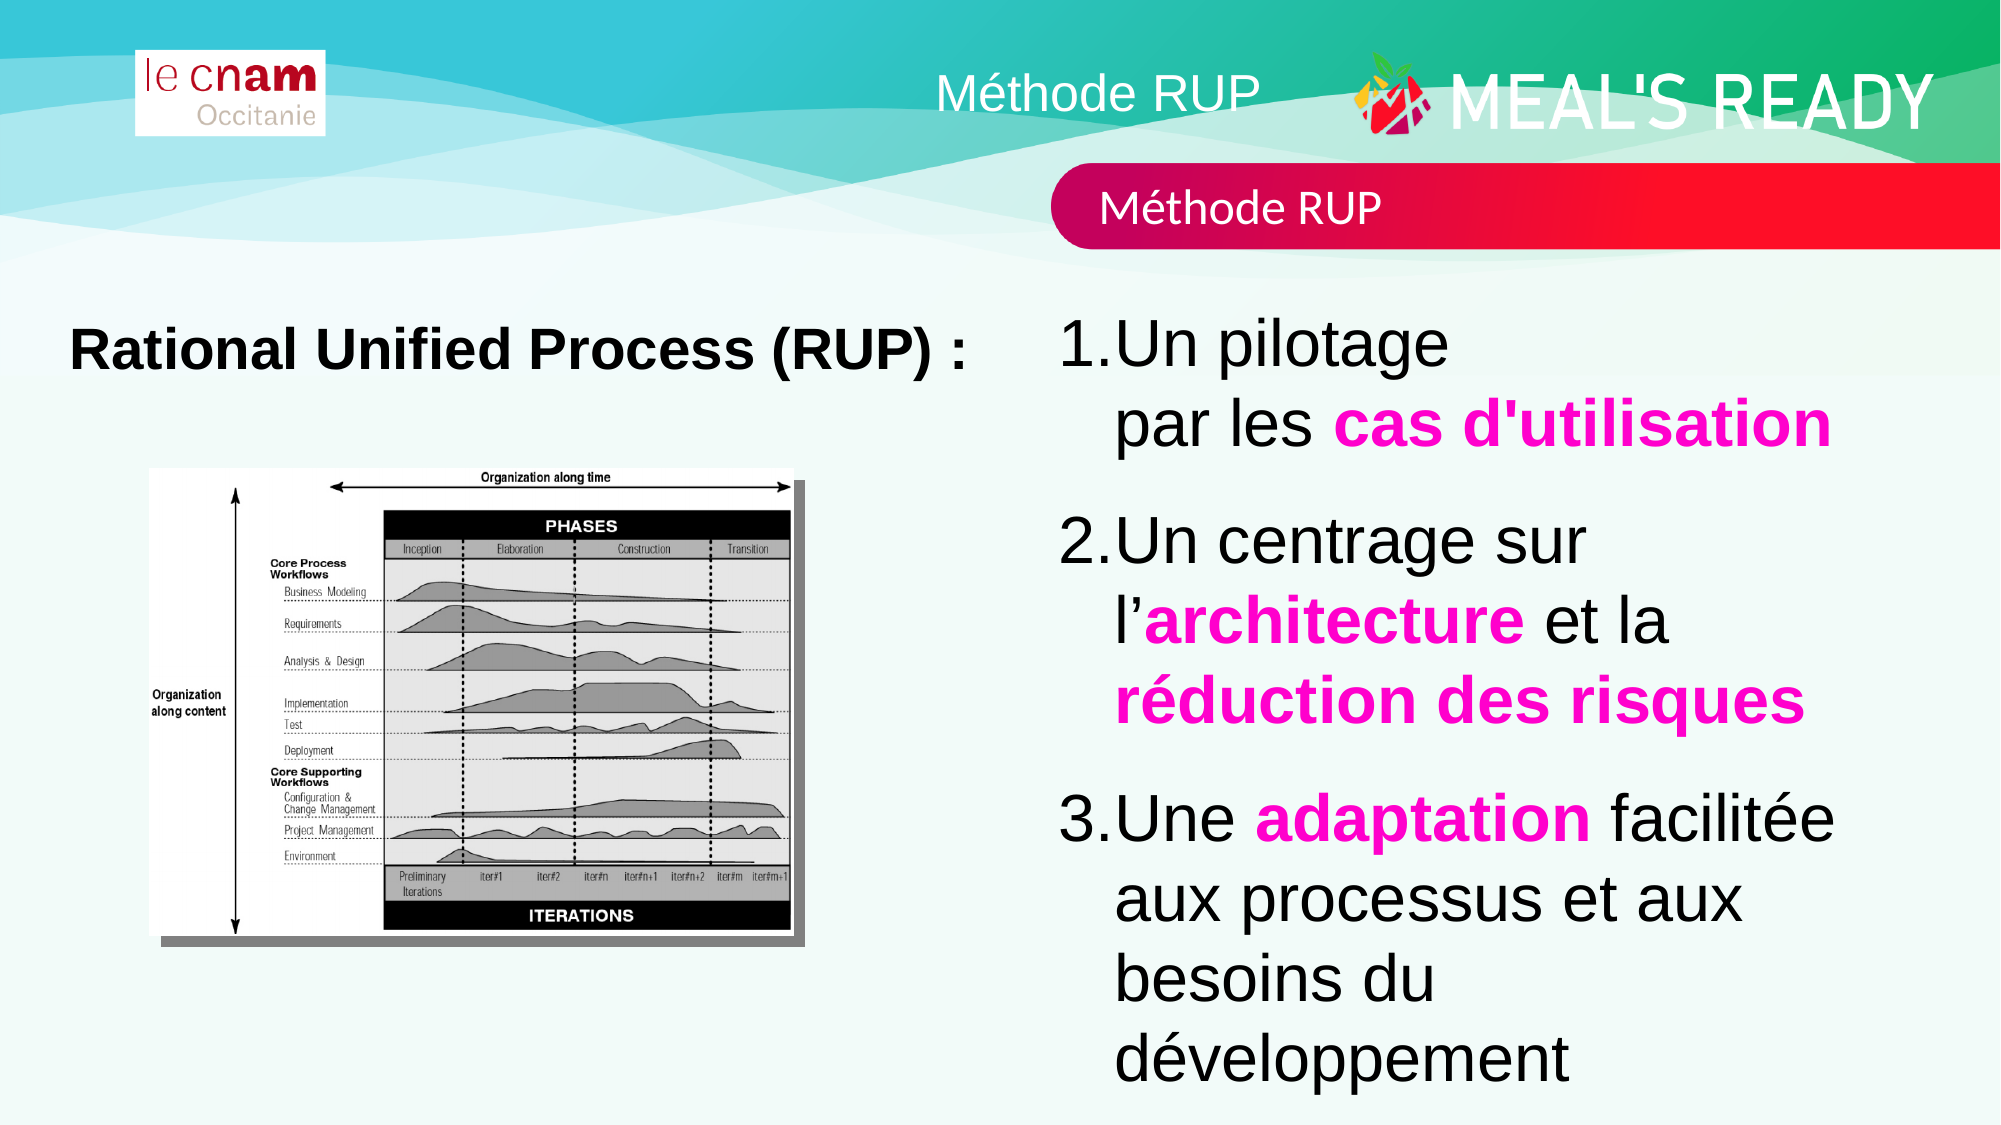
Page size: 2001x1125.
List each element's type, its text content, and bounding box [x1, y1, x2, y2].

picture [0, 382, 1059, 1125]
text_box Méthode RUP [1083, 173, 2000, 244]
text_box 1.Un pilotage par les cas d'utilisation 2.Un centrage sur l’architecture et la réduction des risques 3.Une adaptation facilitée aux processus et aux besoins du développement [1059, 275, 1851, 1125]
picture [0, 0, 2000, 1125]
text_box Rational Unified Process (RUP) : [0, 310, 1223, 382]
text_box Méthode RUP [935, 39, 1975, 143]
